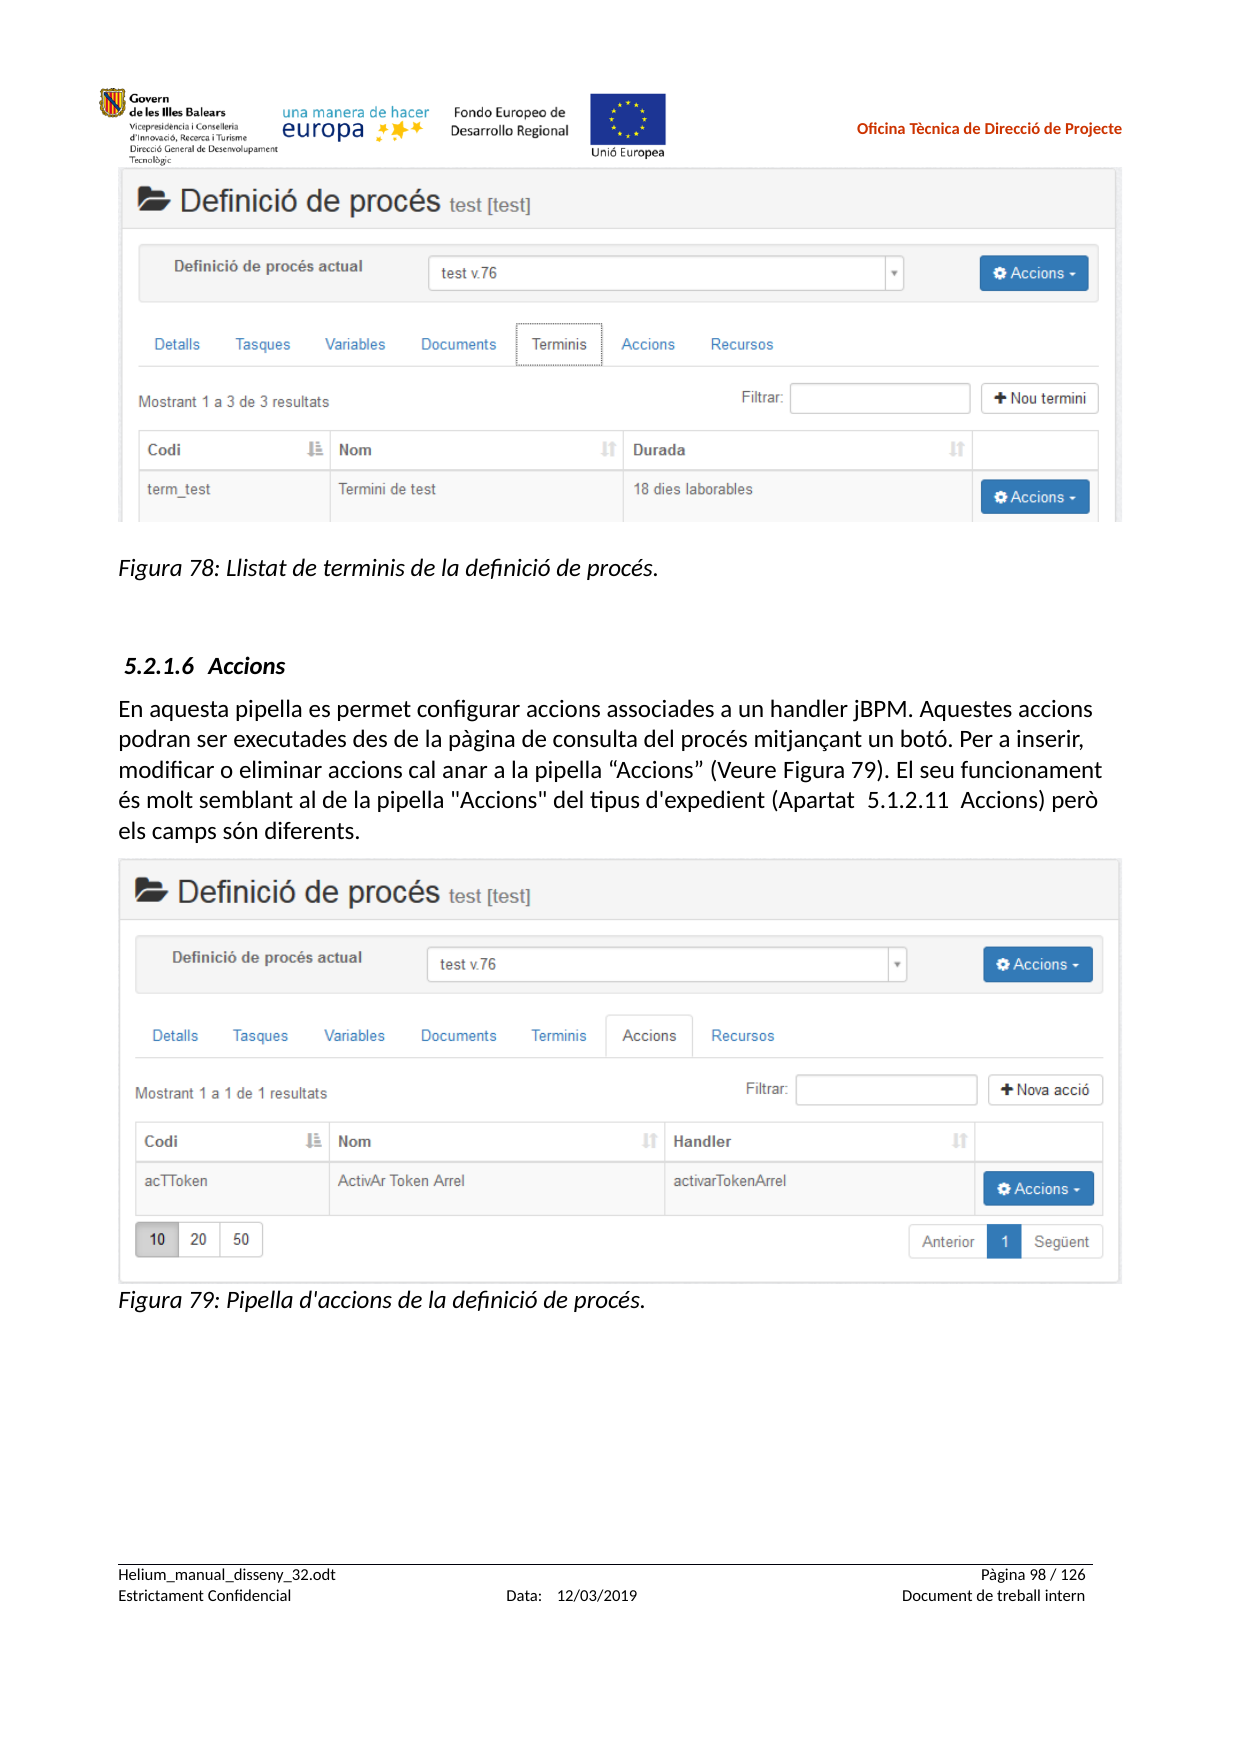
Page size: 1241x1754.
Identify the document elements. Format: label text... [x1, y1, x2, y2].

picture [99, 87, 668, 166]
text Figura 79: Pipella d'accions de la definició de procés. [118, 1284, 1122, 1314]
picture [118, 167, 1123, 522]
subtitle Accions [118, 650, 1122, 681]
text Figura 78: Llistat de terminis de la definició de procés. [118, 522, 1122, 582]
picture [118, 858, 1123, 1284]
text En aquesta pipella es permet configurar accions associades a un handler jBPM. Aquestes accions podran ser executades des de la pàgina de consulta del procés mitjançant un botó. Per a inserir, modificar o eliminar accions cal anar a la pipella “Accions” (Veure Figura 79). El seu funcionament és molt semblant al de la pipella "Accions" del tipus d'expedient (Apartat 5.1.2.11 Accions) però els camps són diferents. [118, 693, 1122, 846]
